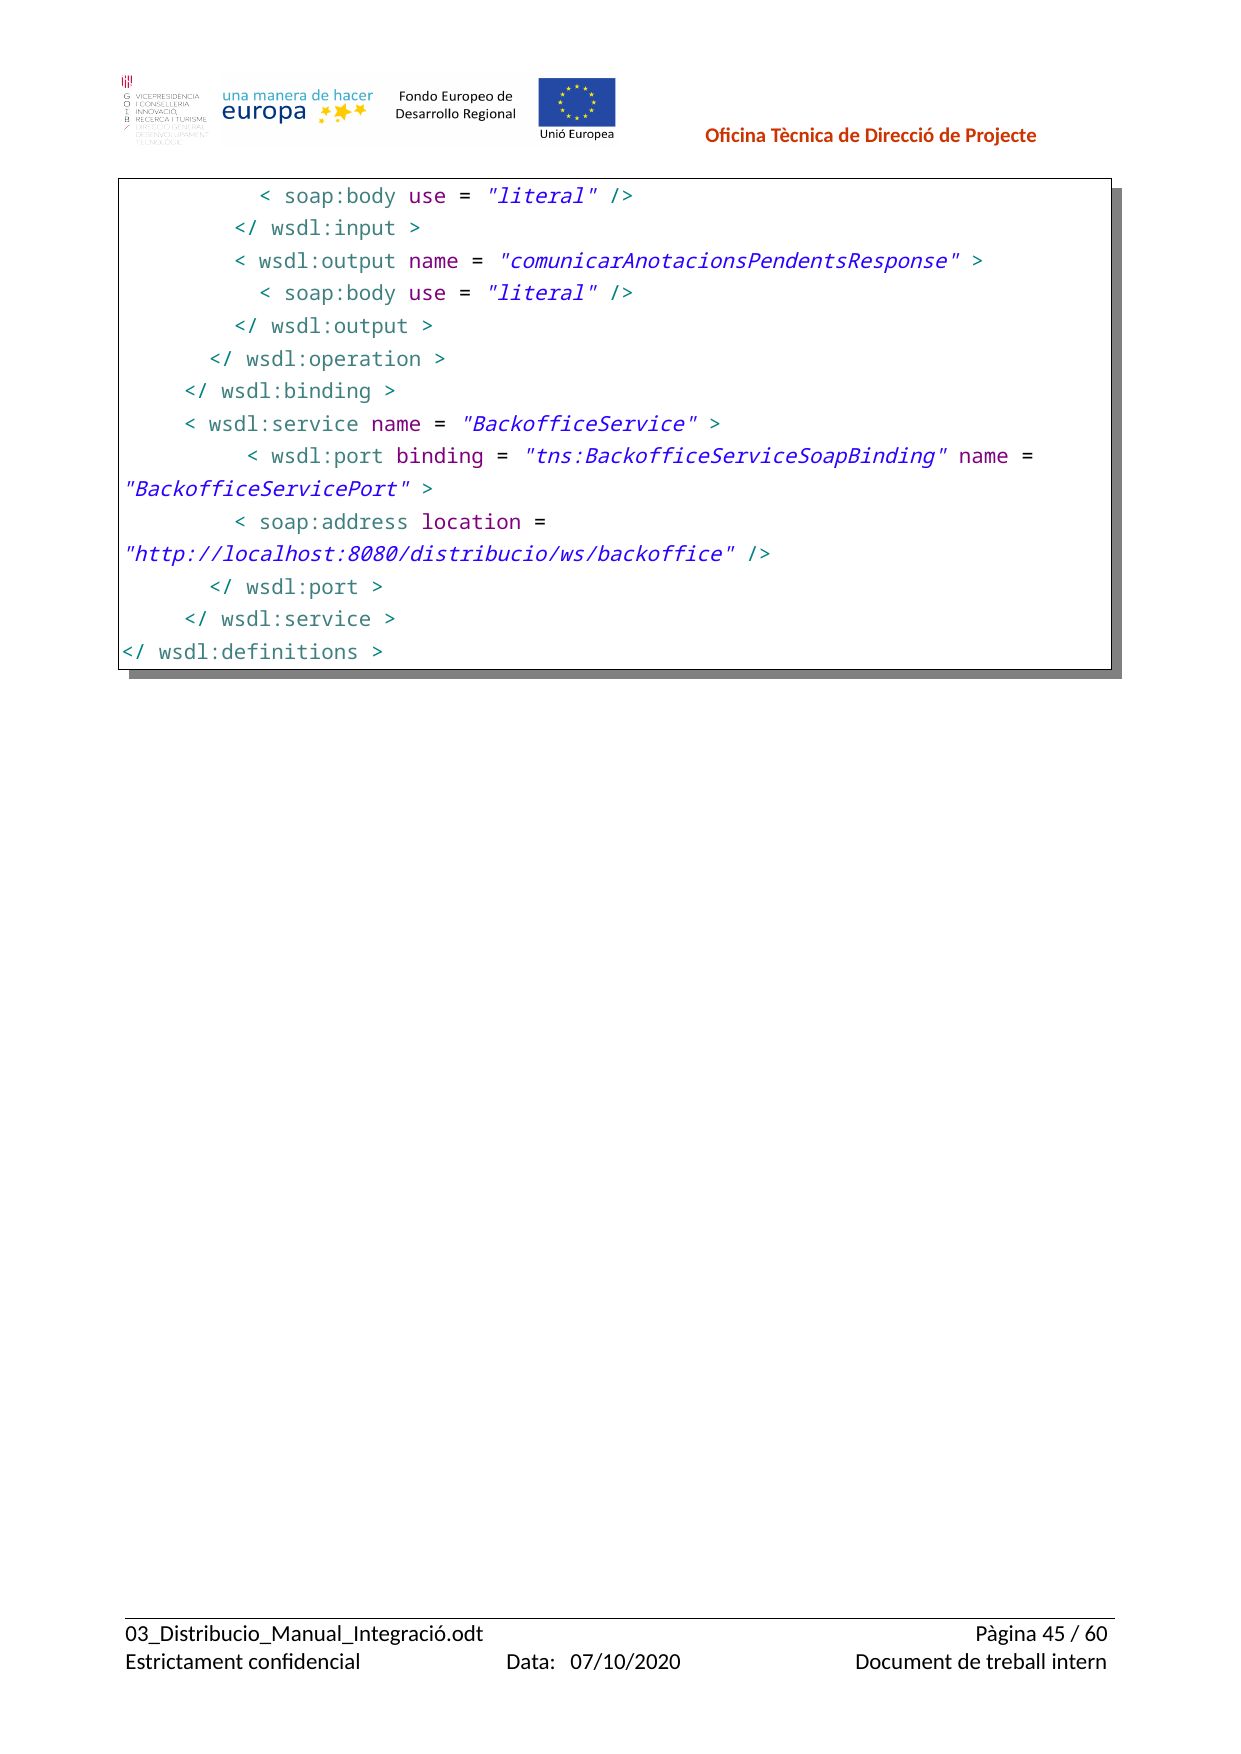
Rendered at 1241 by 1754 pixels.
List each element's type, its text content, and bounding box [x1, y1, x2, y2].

picture [219, 73, 621, 147]
text </ wsdl:binding > [119, 373, 1111, 405]
text </ wsdl:port > [119, 569, 1111, 600]
text < soap:body use = "literal" /> [119, 276, 1111, 307]
text </ wsdl:output > [119, 308, 1111, 339]
text < soap:body use = "literal" /> [119, 179, 1111, 209]
picture [118, 73, 213, 147]
text </ wsdl:definitions > [119, 634, 1111, 669]
text < wsdl:output name = "comunicarAnotacionsPendentsResponse" > [119, 243, 1111, 274]
text </ wsdl:input > [119, 210, 1111, 242]
text < soap:address location = "http://localhost:8080/distribucio/ws/backoffice" /> [119, 504, 1111, 568]
text </ wsdl:service > [119, 602, 1111, 633]
text < wsdl:service name = "BackofficeService" > [119, 406, 1111, 437]
text </ wsdl:operation > [119, 341, 1111, 372]
text < wsdl:port binding = "tns:BackofficeServiceSoapBinding" name = "BackofficeServicePort" > [119, 438, 1111, 503]
